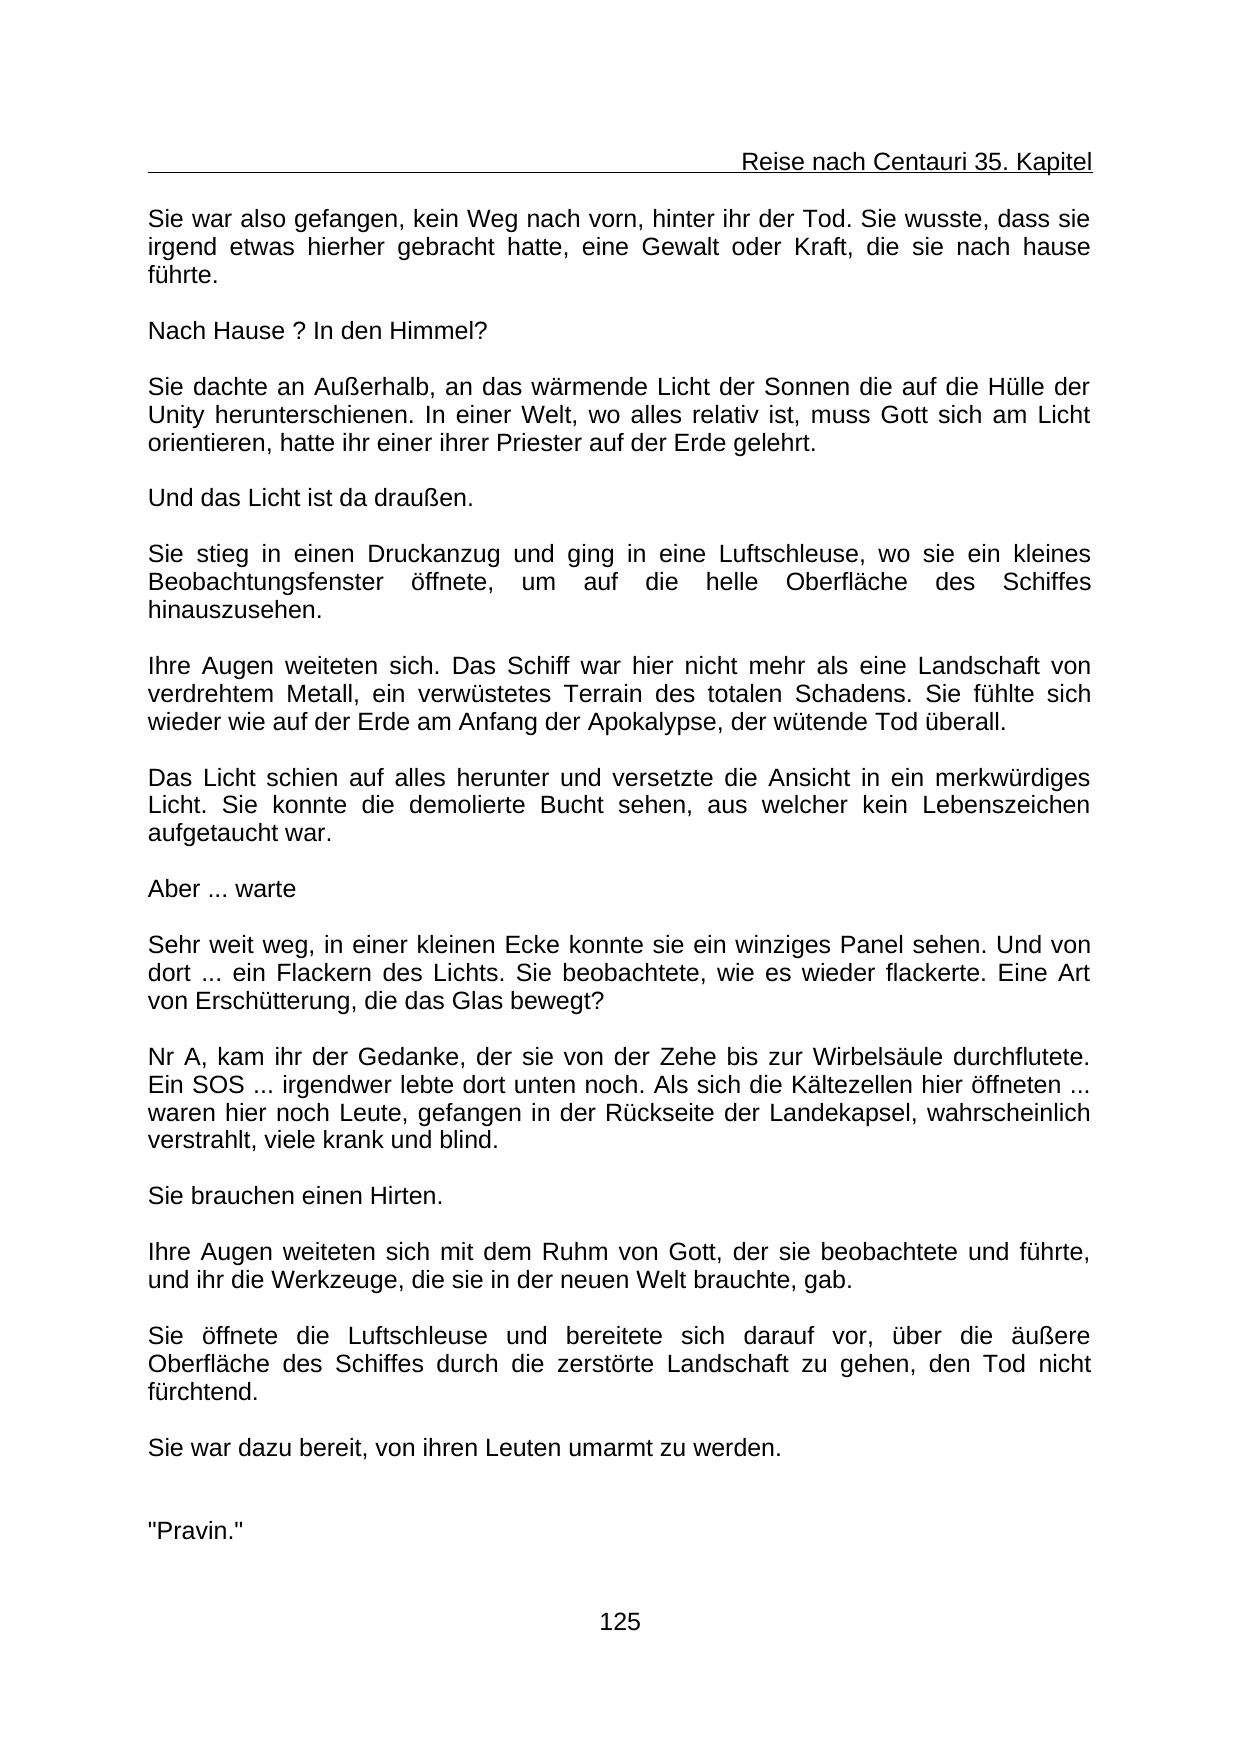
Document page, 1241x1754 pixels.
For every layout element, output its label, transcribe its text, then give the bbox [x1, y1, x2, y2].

text Sie war also gefangen, kein Weg nach vorn, hinter ihr der Tod. Sie wusste, dass sie irgend etwas hierher gebracht hatte, eine Gewalt oder Kraft, die sie nach hause führte. [148, 205, 1092, 289]
text Ihre Augen weiteten sich mit dem Ruhm von Gott, der sie beobachtete und führte, und ihr die Werkzeuge, die sie in der neuen Welt brauchte, gab. [148, 1238, 1092, 1294]
text Sie öffnete die Luftschleuse und bereitete sich darauf vor, über die äußere Oberfläche des Schiffes durch die zerstörte Landschaft zu gehen, den Tod nicht fürchtend. [148, 1322, 1092, 1405]
text "Pravin." [148, 1517, 1092, 1545]
text Das Licht schien auf alles herunter und versetzte die Ansicht in ein merkwürdiges Licht. Sie konnte die demolierte Bucht sehen, aus welcher kein Lebenszeichen aufgetaucht war. [148, 763, 1092, 847]
text Und das Licht ist da draußen. [148, 484, 1092, 512]
text Nach Hause ? In den Himmel? [148, 317, 1092, 344]
text Sehr weit weg, in einer kleinen Ecke konnte sie ein winziges Panel sehen. Und von dort ... ein Flackern des Lichts. Sie beobachtete, wie es wieder flackerte. Eine Art von Erschütterung, die das Glas bewegt? [148, 931, 1092, 1014]
text Ihre Augen weiteten sich. Das Schiff war hier nicht mehr als eine Landschaft von verdrehtem Metall, ein verwüstetes Terrain des totalen Schadens. Sie fühlte sich wieder wie auf der Erde am Anfang der Apokalypse, der wütende Tod überall. [148, 652, 1092, 735]
text Aber ... warte [148, 875, 1092, 903]
text Sie dachte an Außerhalb, an das wärmende Licht der Sonnen die auf die Hülle der Unity herunterschienen. In einer Welt, wo alles relativ ist, muss Gott sich am Licht orientieren, hatte ihr einer ihrer Priester auf der Erde gelehrt. [148, 372, 1092, 456]
text Sie war dazu bereit, von ihren Leuten umarmt zu werden. [148, 1433, 1092, 1461]
text Sie stieg in einen Druckanzug und ging in eine Luftschleuse, wo sie ein kleines Beobachtungsfenster öffnete, um auf die helle Oberfläche des Schiffes hinauszusehen. [148, 540, 1092, 624]
text Nr A, kam ihr der Gedanke, der sie von der Zehe bis zur Wirbelsäule durchflutete. Ein SOS ... irgendwer lebte dort unten noch. Als sich die Kältezellen hier öffneten ... waren hier noch Leute, gefangen in der Rückseite der Landekapsel, wahrscheinlich verstrahlt, viele krank und blind. [148, 1042, 1092, 1154]
text Sie brauchen einen Hirten. [148, 1182, 1092, 1210]
